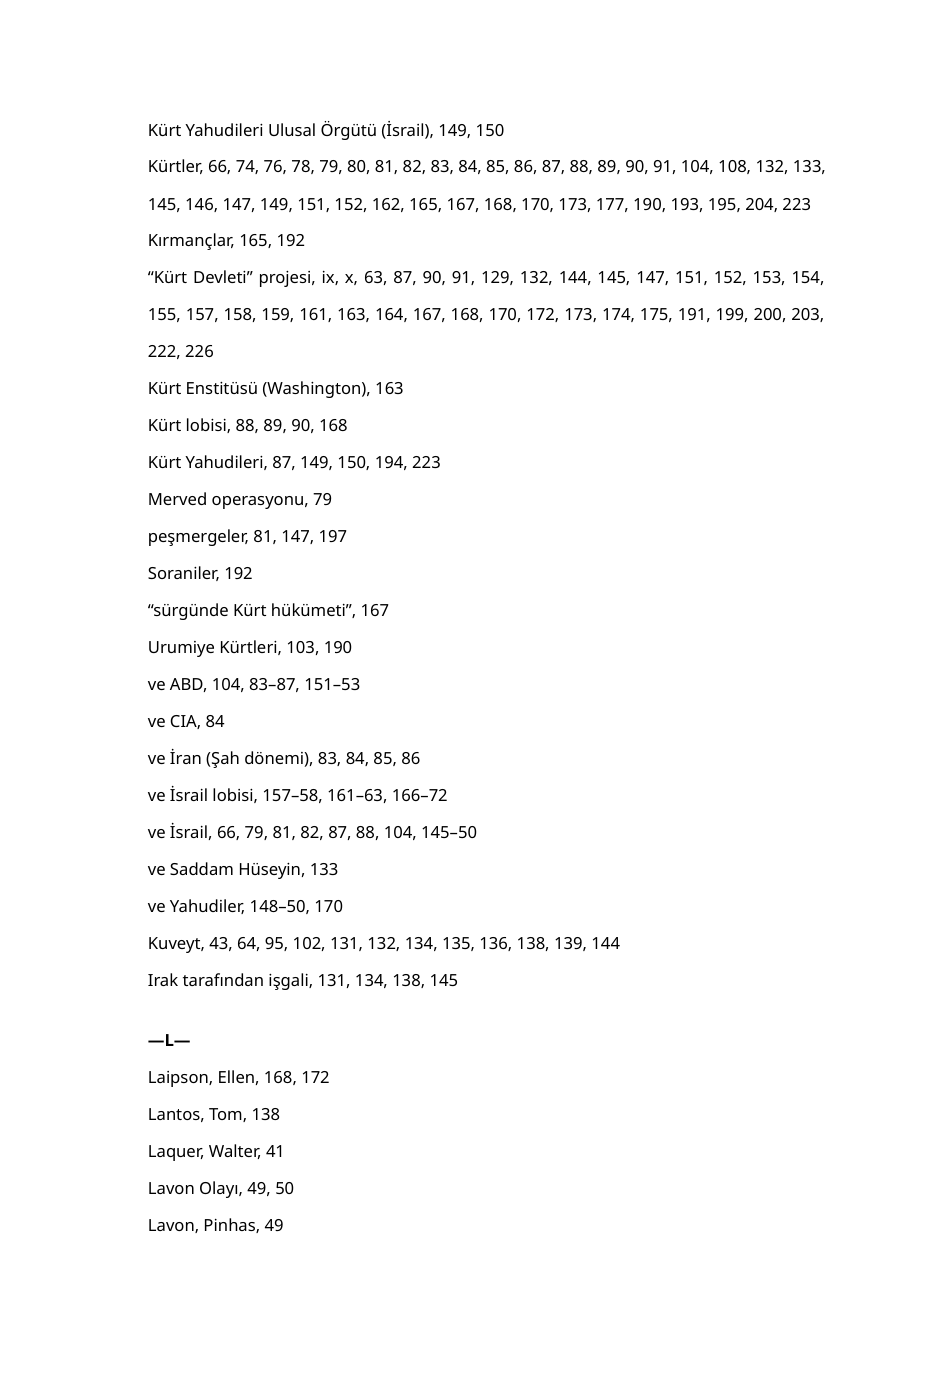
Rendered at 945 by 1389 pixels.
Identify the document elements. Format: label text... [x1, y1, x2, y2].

text ve İran (Şah dönemi), 83, 84, 85, 86 [148, 747, 827, 784]
text Kürt Yahudileri, 87, 149, 150, 194, 223 [148, 451, 827, 488]
text Kürt lobisi, 88, 89, 90, 168 [148, 414, 827, 451]
text ve İsrail lobisi, 157–58, 161–63, 166–72 [148, 784, 827, 821]
text Merved operasyonu, 79 [148, 488, 827, 525]
text “Kürt Devleti” projesi, ix, x, 63, 87, 90, 91, 129, 132, 144, 145, 147, 151, 152, 153, 154, 155, 157, 158, 159, 161, 163, 164, 167, 168, 170, 172, 173, 174, 175, 191, 199, 200, 203, 222, 226 [148, 266, 827, 377]
text ve Yahudiler, 148–50, 170 [148, 895, 827, 932]
text Laquer, Walter, 41 [148, 1139, 827, 1176]
text peşmergeler, 81, 147, 197 [148, 525, 827, 562]
text Lavon, Pinhas, 49 [148, 1213, 827, 1250]
text Lantos, Tom, 138 [148, 1102, 827, 1139]
text Laipson, Ellen, 168, 172 [148, 1065, 827, 1102]
text Kürt Yahudileri Ulusal Örgütü (İsrail), 149, 150 [148, 118, 827, 155]
text ve ABD, 104, 83–87, 151–53 [148, 673, 827, 710]
text Lavon Olayı, 49, 50 [148, 1176, 827, 1213]
text Kürtler, 66, 74, 76, 78, 79, 80, 81, 82, 83, 84, 85, 86, 87, 88, 89, 90, 91, 104, 108, 132, 133, 145, 146, 147, 149, 151, 152, 162, 165, 167, 168, 170, 173, 177, 190, 193, 195, 204, 223 [148, 155, 827, 229]
text ve İsrail, 66, 79, 81, 82, 87, 88, 104, 145–50 [148, 821, 827, 858]
text Urumiye Kürtleri, 103, 190 [148, 636, 827, 673]
text ve Saddam Hüseyin, 133 [148, 858, 827, 895]
text —L— [148, 1028, 827, 1065]
text Kürt Enstitüsü (Washington), 163 [148, 377, 827, 414]
text Kırmançlar, 165, 192 [148, 229, 827, 266]
text Irak tarafından işgali, 131, 134, 138, 145 [148, 969, 827, 1006]
text “sürgünde Kürt hükümeti”, 167 [148, 599, 827, 636]
text ve CIA, 84 [148, 710, 827, 747]
text Kuveyt, 43, 64, 95, 102, 131, 132, 134, 135, 136, 138, 139, 144 [148, 932, 827, 969]
text Soraniler, 192 [148, 562, 827, 599]
